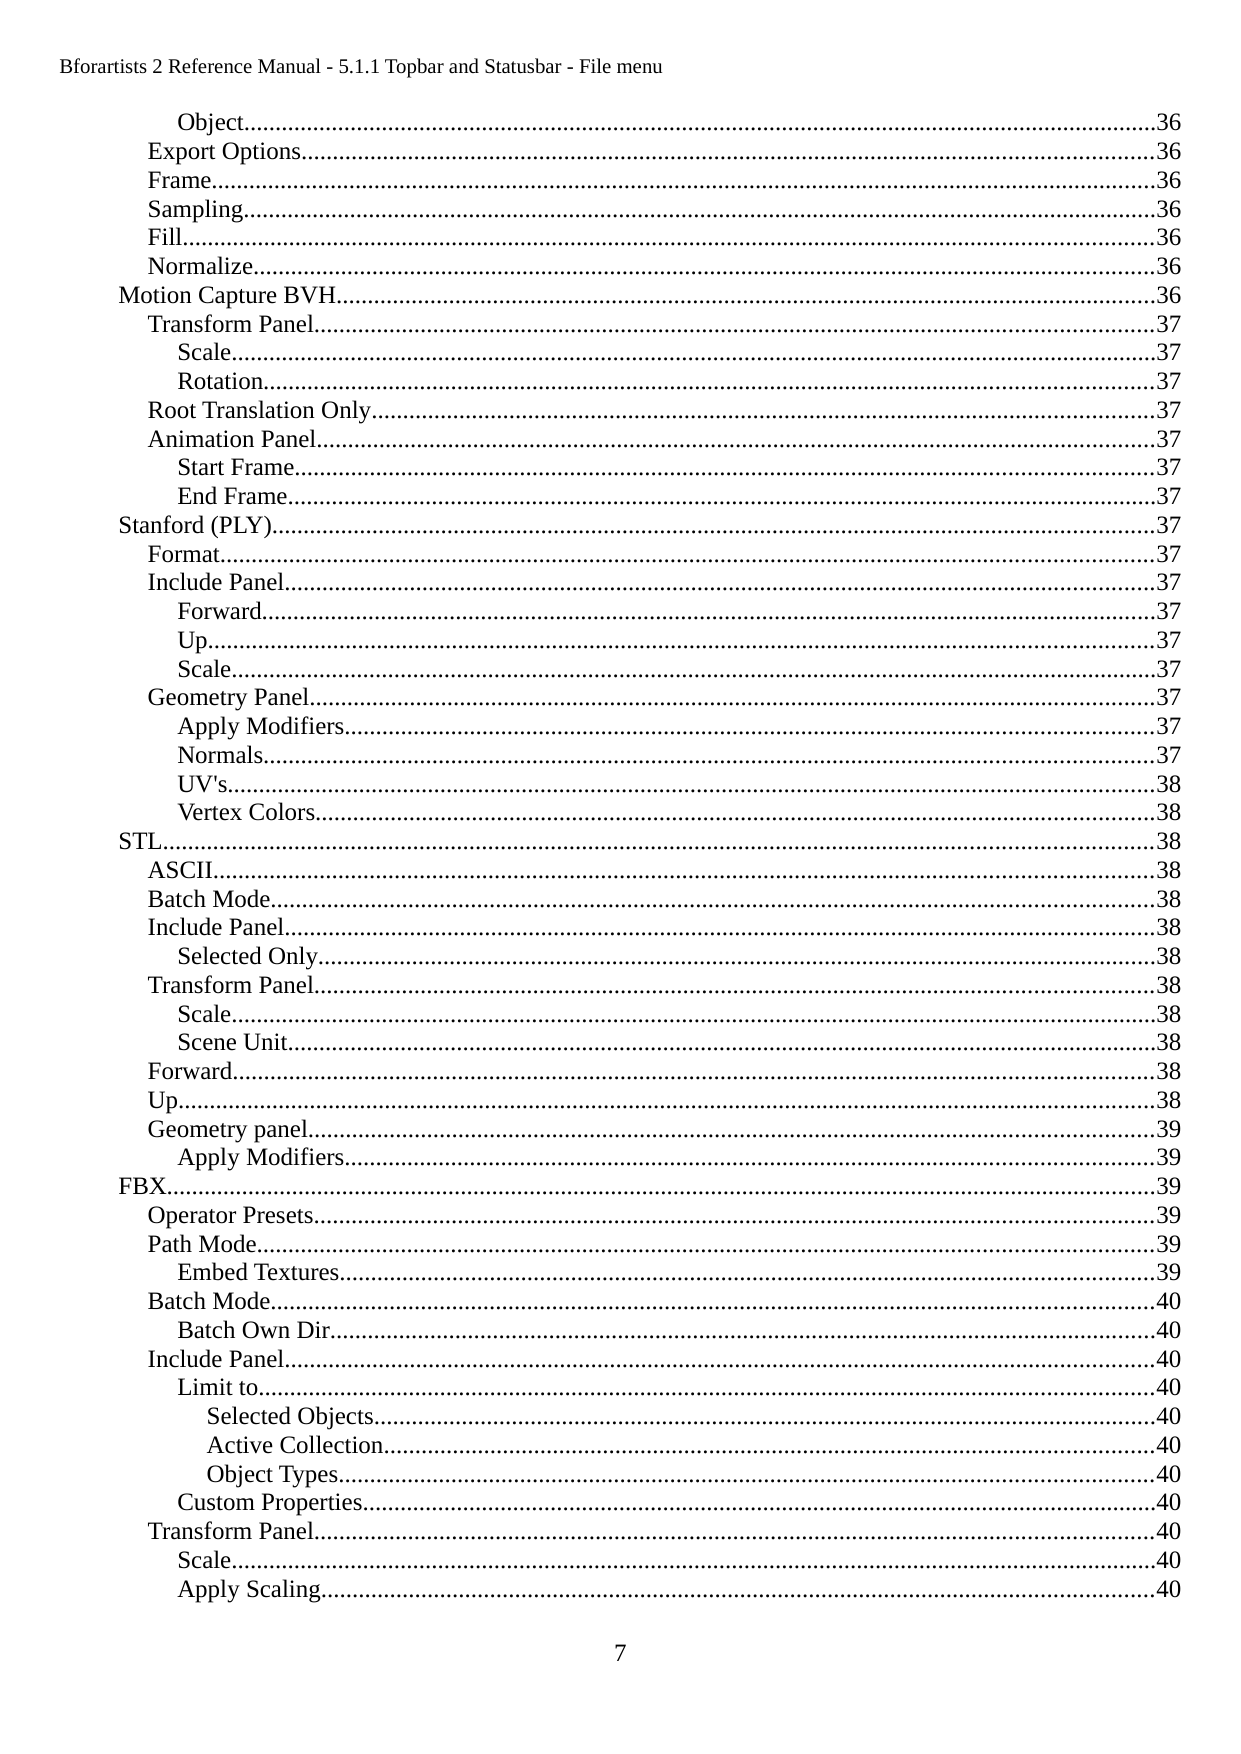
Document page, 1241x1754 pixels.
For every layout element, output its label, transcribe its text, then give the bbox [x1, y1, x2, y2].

text Start Frame 37 [177, 452, 1181, 481]
text Include Panel 37 [147, 567, 1181, 596]
text UV's 38 [177, 769, 1181, 797]
text ASCII 38 [147, 855, 1181, 884]
text Limit to 40 [177, 1372, 1181, 1401]
text Object 36 [177, 107, 1181, 136]
text Stanford (PLY) 37 [118, 510, 1181, 539]
text Selected Only 38 [177, 941, 1181, 970]
text Transform Panel 38 [147, 970, 1181, 999]
text Scale 40 [177, 1545, 1181, 1574]
text Apply Scaling 40 [177, 1574, 1181, 1602]
text Normalize 36 [147, 251, 1181, 280]
text Include Panel 38 [147, 912, 1181, 941]
text Embed Textures 39 [177, 1257, 1181, 1286]
text Geometry Panel 37 [147, 682, 1181, 711]
text Custom Properties 40 [177, 1487, 1181, 1516]
text Batch Mode 38 [147, 884, 1181, 912]
text Operator Presets 39 [147, 1200, 1181, 1229]
text Apply Modifiers 39 [177, 1142, 1181, 1171]
text Scale 37 [177, 337, 1181, 366]
text Selected Objects 40 [206, 1401, 1181, 1430]
text Scale 38 [177, 999, 1181, 1027]
text Motion Capture BVH 36 [118, 280, 1181, 309]
text Format 37 [147, 539, 1181, 567]
text Frame 36 [147, 165, 1181, 194]
text Fill 36 [147, 222, 1181, 251]
text Normals 37 [177, 740, 1181, 769]
text Scene Unit 38 [177, 1027, 1181, 1056]
text Batch Own Dir 40 [177, 1315, 1181, 1344]
text Vertex Colors 38 [177, 797, 1181, 826]
text Active Collection 40 [206, 1430, 1181, 1459]
text Forward 37 [177, 596, 1181, 625]
text Sampling 36 [147, 194, 1181, 222]
text Include Panel 40 [147, 1344, 1181, 1372]
text Transform Panel 37 [147, 309, 1181, 337]
text Up 38 [147, 1085, 1181, 1114]
text STL 38 [118, 826, 1181, 855]
text FBX 39 [118, 1171, 1181, 1200]
text End Frame 37 [177, 481, 1181, 510]
text Batch Mode 40 [147, 1286, 1181, 1315]
text Path Mode 39 [147, 1229, 1181, 1257]
text Animation Panel 37 [147, 424, 1181, 452]
text Transform Panel 40 [147, 1516, 1181, 1545]
text Apply Modifiers 37 [177, 711, 1181, 740]
text Scale 37 [177, 654, 1181, 682]
text Geometry panel 39 [147, 1114, 1181, 1142]
text Up 37 [177, 625, 1181, 654]
text Root Translation Only 37 [147, 395, 1181, 424]
text Export Options 36 [147, 136, 1181, 165]
text Forward 38 [147, 1056, 1181, 1085]
text Rotation 37 [177, 366, 1181, 395]
text Object Types 40 [206, 1459, 1181, 1487]
